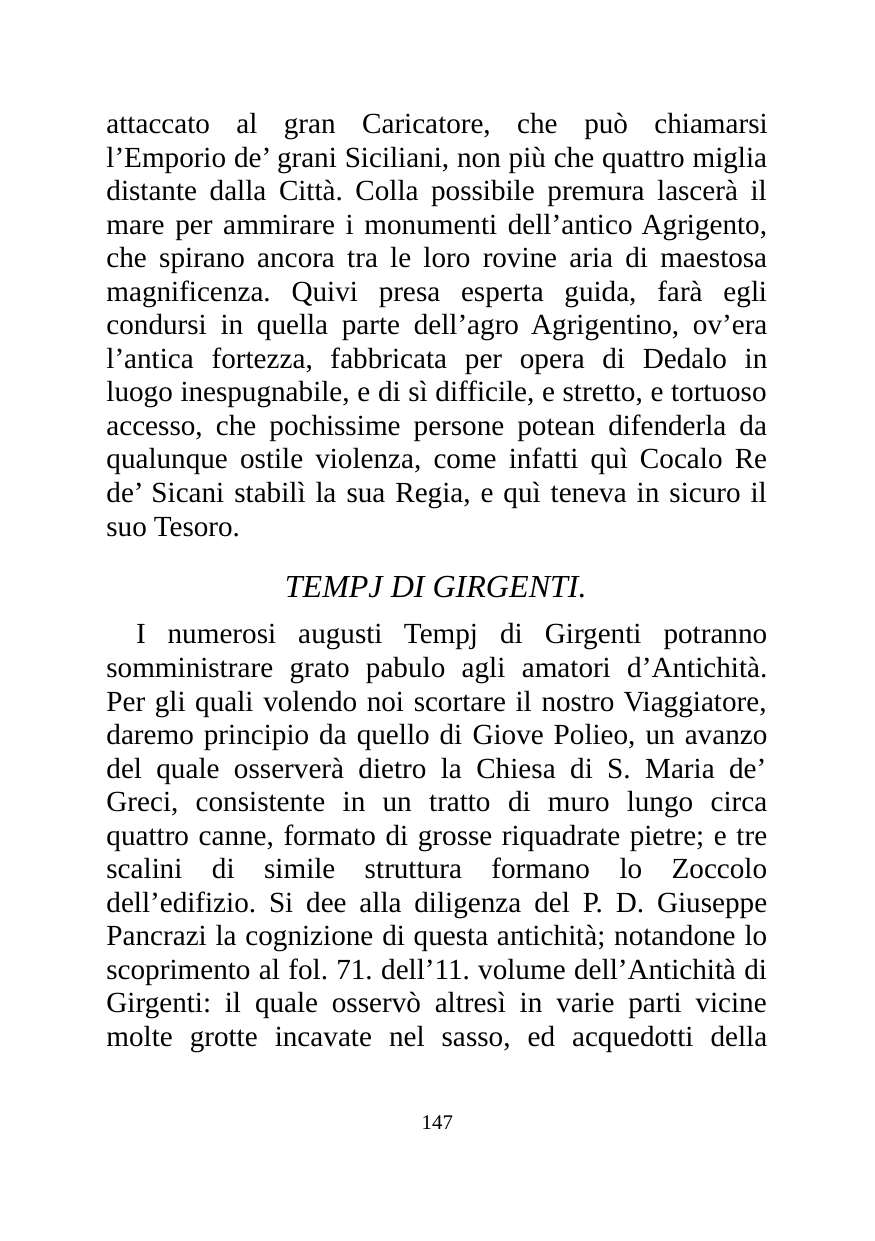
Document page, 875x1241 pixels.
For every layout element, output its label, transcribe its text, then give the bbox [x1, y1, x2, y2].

subtitle TEMPJ DI GIRGENTI. [106, 567, 768, 604]
text attaccato al gran Caricatore, che può chiamarsi l’Emporio de’ grani Siciliani, non più che quattro miglia distante dalla Città. Colla possibile premura lascerà il mare per ammirare i monumenti dell’antico Agrigento, che spirano ancora tra le loro rovine aria di maestosa magnificenza. Quivi presa esperta guida, farà egli condursi in quella parte dell’agro Agrigentino, ov’era l’antica fortezza, fabbricata per opera di Dedalo in luogo inespugnabile, e di sì difficile, e stretto, e tortuoso accesso, che pochissime persone potean difenderla da qualunque ostile violenza, come infatti quì Cocalo Re de’ Sicani stabilì la sua Regia, e quì teneva in sicuro il suo Tesoro. [106, 106, 768, 542]
text I numerosi augusti Tempj di Girgenti potranno somministrare grato pabulo agli amatori d’Antichità. Per gli quali volendo noi scortare il nostro Viaggiatore, daremo principio da quello di Giove Polieo, un avanzo del quale osserverà dietro la Chiesa di S. Maria de’ Greci, consistente in un tratto di muro lungo circa quattro canne, formato di grosse riquadrate pietre; e tre scalini di simile struttura formano lo Zoccolo dell’edifizio. Si dee alla diligenza del P. D. Giuseppe Pancrazi la cognizione di questa antichità; notandone lo scoprimento al fol. 71. dell’11. volume dell’Antichità di Girgenti: il quale osservò altresì in varie parti vicine molte grotte incavate nel sasso, ed acquedotti della [106, 617, 768, 1053]
